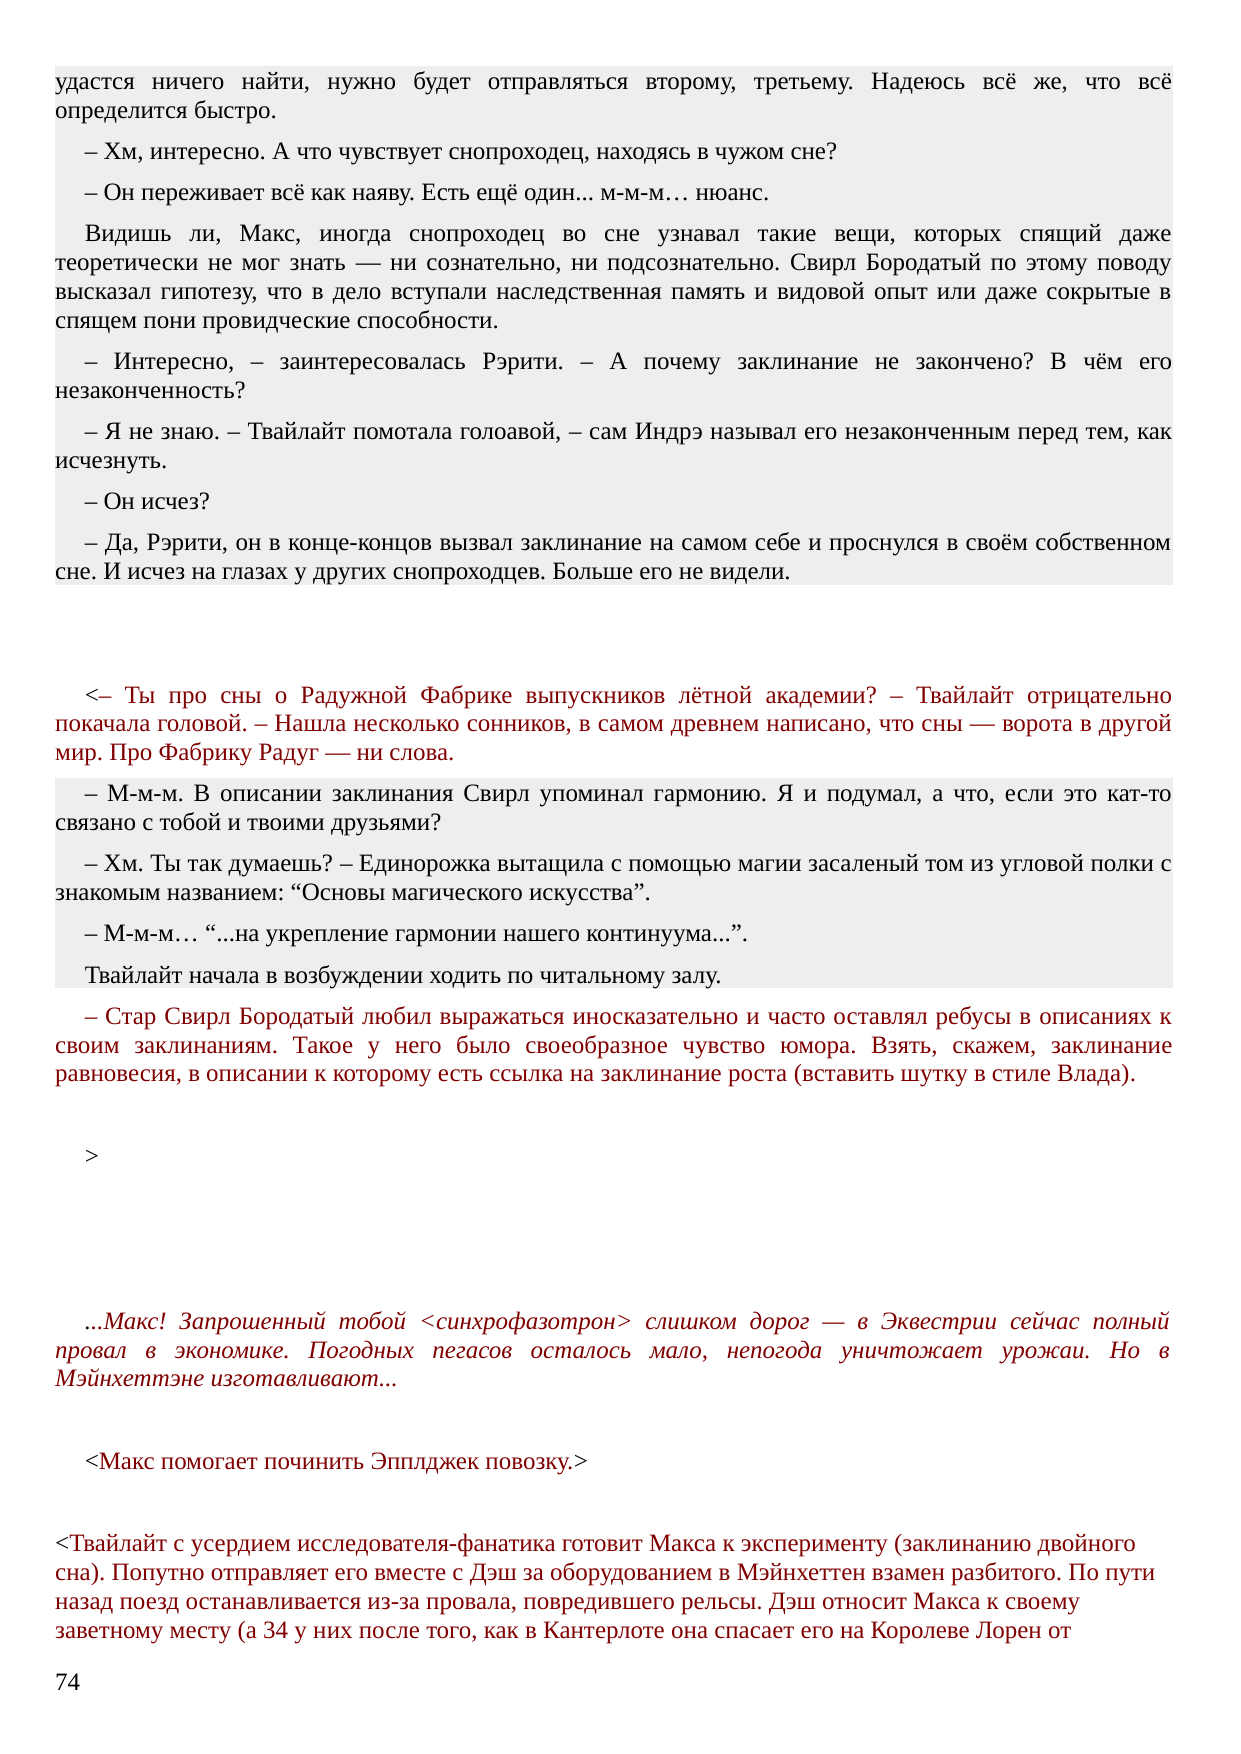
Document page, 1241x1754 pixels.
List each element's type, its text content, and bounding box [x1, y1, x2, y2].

text – Он исчез? [55, 486, 1173, 515]
text – М-м-м… “...на укрепление гармонии нашего континуума...”. [55, 918, 1173, 947]
text > [55, 1141, 1173, 1170]
text – Стар Свирл Бородатый любил выражаться иносказательно и часто оставлял ребусы в описаниях к своим заклинаниям. Такое у него было своеобразное чувство юмора. Взять, скажем, заклинание равновесия, в описании к которому есть ссылка на заклинание роста (вставить шутку в стиле Влада). [55, 1001, 1173, 1087]
text – Интересно, – заинтересовалась Рэрити. – А почему заклинание не закончено? В чём его незаконченность? [55, 346, 1173, 403]
text Видишь ли, Макс, иногда снопроходец во сне узнавал такие вещи, которых спящий даже теоретически не мог знать — ни сознательно, ни подсознательно. Свирл Бородатый по этому поводу высказал гипотезу, что в дело вступали наследственная память и видовой опыт или даже сокрытые в спящем пони провидческие способности. [55, 218, 1173, 333]
text <Макс помогает починить Эпплджек повозку.> [55, 1446, 1173, 1475]
text – М-м-м. В описании заклинания Свирл упоминал гармонию. Я и подумал, а что, если это кат-то связано с тобой и твоими друзьями? [55, 778, 1173, 836]
text – Да, Рэрити, он в конце-концов вызвал заклинание на самом себе и проснулся в своём собственном сне. И исчез на глазах у других снопроходцев. Больше его не видели. [55, 527, 1173, 585]
text <Твайлайт с усердием исследователя-фанатика готовит Макса к эксперименту (заклинанию двойного сна). Попутно отправляет его вместе с Дэш за оборудованием в Мэйнхеттен взамен разбитого. По пути назад поезд останавливается из-за провала, повредившего рельсы. Дэш относит Макса к своему заветному месту (а 34 у них после того, как в Кантерлоте она спасает его на Королеве Лорен от [55, 1528, 1173, 1643]
text – Хм, интересно. А что чувствует снопроходец, находясь в чужом сне? [55, 136, 1173, 165]
text удастся ничего найти, нужно будет отправляться второму, третьему. Надеюсь всё же, что всё определится быстро. [55, 66, 1173, 123]
text Твайлайт начала в возбуждении ходить по читальному залу. [55, 960, 1173, 988]
text – Хм. Ты так думаешь? – Единорожка вытащила с помощью магии засаленый том из угловой полки с знакомым названием: “Основы магического искусства”. [55, 848, 1173, 906]
text – Я не знаю. – Твайлайт помотала голоавой, – сам Индрэ называл его незаконченным перед тем, как исчезнуть. [55, 416, 1173, 473]
text – Он переживает всё как наяву. Есть ещё один... м-м-м… нюанс. [55, 177, 1173, 206]
text <– Ты про сны о Радужной Фабрике выпускников лётной академии? – Твайлайт отрицательно покачала головой. – Нашла несколько сонников, в самом древнем написано, что сны — ворота в другой мир. Про Фабрику Радуг — ни слова. [55, 680, 1173, 766]
text ...Макс! Запрошенный тобой <синхрофазотрон> слишком дорог — в Эквестрии сейчас полный провал в экономике. Погодных пегасов осталось мало, непогода уничтожает урожаи. Но в Мэйнхеттэне изготавливают... [55, 1306, 1173, 1392]
